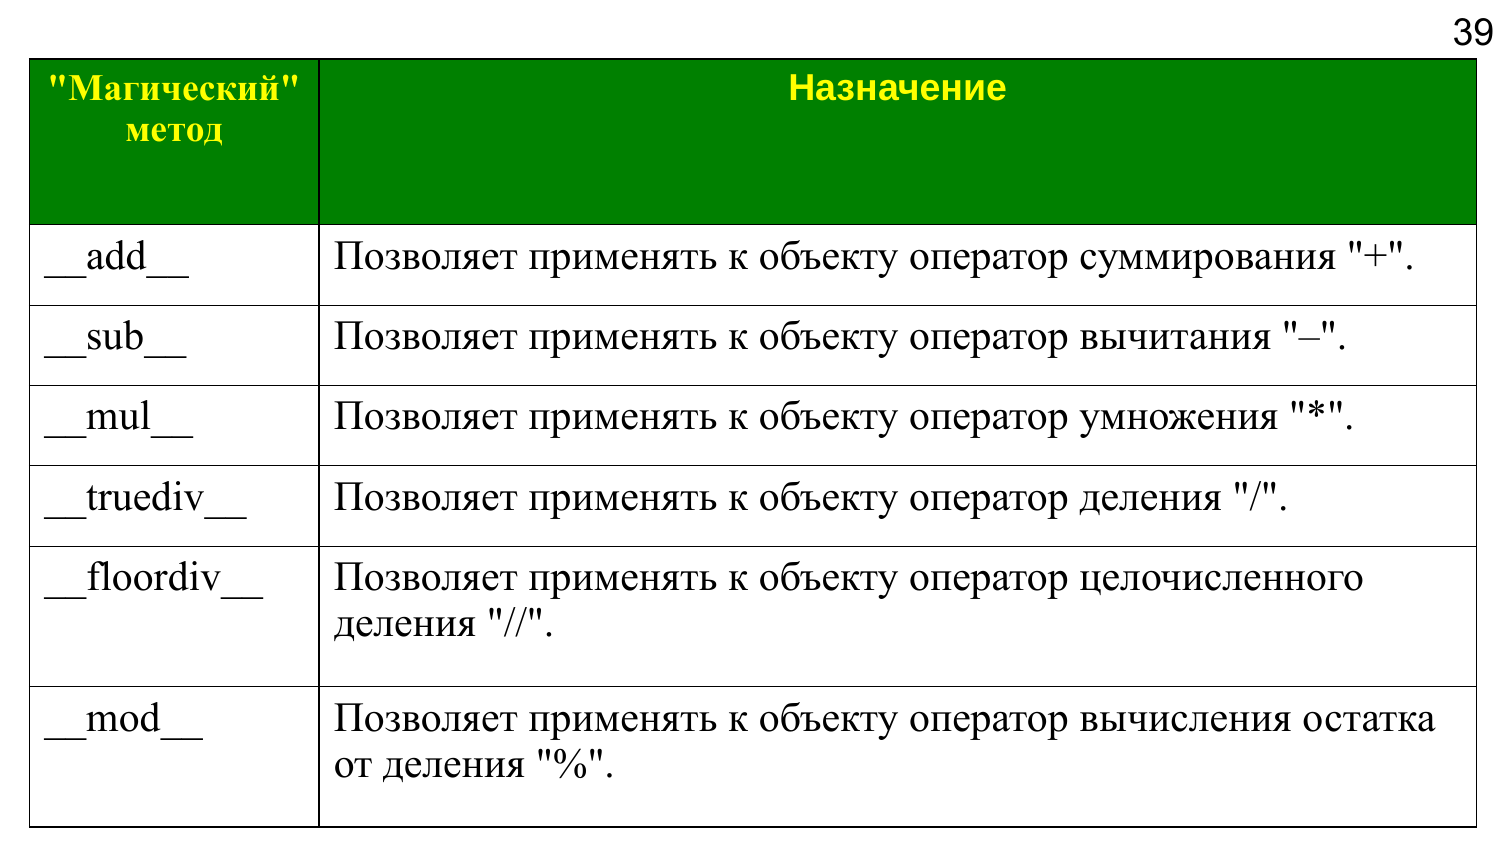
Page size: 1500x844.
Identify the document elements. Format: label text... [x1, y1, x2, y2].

table_cell __mul__ [30, 386, 318, 465]
table_cell __truediv__ [30, 466, 318, 546]
table_cell Позволяет применять к объекту оператор вычитания "–". [320, 306, 1476, 385]
table_cell Позволяет применять к объекту оператор суммирования "+". [320, 225, 1476, 305]
table_cell __sub__ [30, 306, 318, 385]
table_cell __add__ [30, 225, 318, 305]
table_cell __mod__ [30, 687, 318, 826]
table_cell Позволяет применять к объекту оператор деления "/". [320, 466, 1476, 546]
table_cell Позволяет применять к объекту оператор целочисленного деления "//". [320, 547, 1476, 686]
table_cell __floordiv__ [30, 547, 318, 686]
table_cell Позволяет применять к объекту оператор вычисления остатка от деления "%". [320, 687, 1476, 826]
table_header Назначение [320, 60, 1476, 224]
table_cell Позволяет применять к объекту оператор умножения "*". [320, 386, 1476, 465]
table_header "Магический" метод [30, 60, 318, 224]
